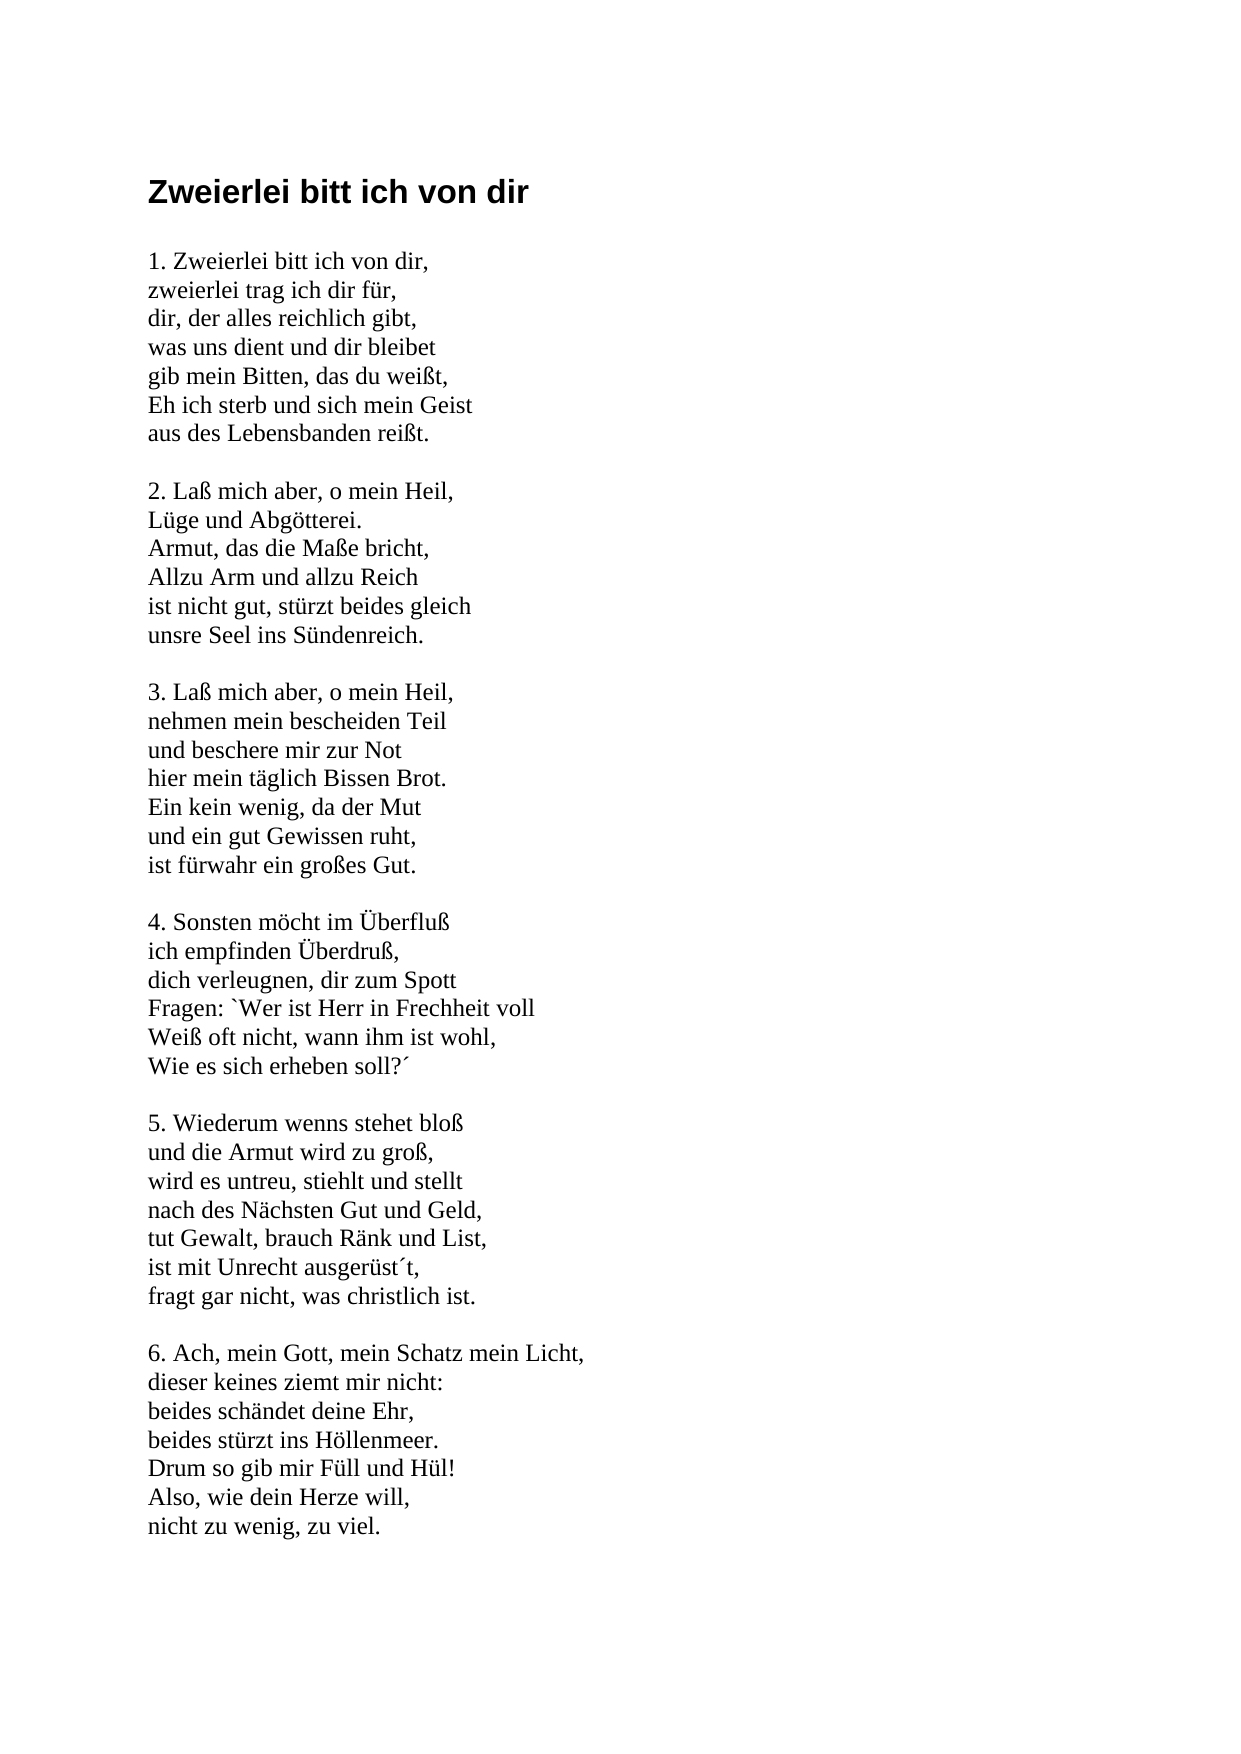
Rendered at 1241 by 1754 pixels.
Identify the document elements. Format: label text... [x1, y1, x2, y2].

text 1. Zweierlei bitt ich von dir, [148, 246, 1093, 275]
text dich verleugnen, dir zum Spott [148, 965, 1093, 993]
text Also, wie dein Herze will, [148, 1482, 1093, 1511]
text zweierlei trag ich dir für, [148, 275, 1093, 303]
text 6. Ach, mein Gott, mein Schatz mein Licht, [148, 1338, 1093, 1367]
text wird es untreu, stiehlt und stellt [148, 1166, 1093, 1195]
text tut Gewalt, brauch Ränk und List, [148, 1223, 1093, 1252]
text und beschere mir zur Not [148, 735, 1093, 763]
text beides stürzt ins Höllenmeer. [148, 1425, 1093, 1453]
text und ein gut Gewissen ruht, [148, 821, 1093, 850]
text was uns dient und dir bleibet [148, 332, 1093, 361]
text nicht zu wenig, zu viel. [148, 1511, 1093, 1540]
text Ein kein wenig, da der Mut [148, 792, 1093, 821]
text nach des Nächsten Gut und Geld, [148, 1195, 1093, 1223]
text dir, der alles reichlich gibt, [148, 303, 1093, 332]
text ist nicht gut, stürzt beides gleich [148, 591, 1093, 620]
text 2. Laß mich aber, o mein Heil, [148, 476, 1093, 505]
text Drum so gib mir Füll und Hül! [148, 1453, 1093, 1482]
text Armut, das die Maße bricht, [148, 533, 1093, 562]
subtitle Zweierlei bitt ich von dir [148, 173, 1093, 211]
text beides schändet deine Ehr, [148, 1396, 1093, 1425]
text und die Armut wird zu groß, [148, 1137, 1093, 1166]
text Allzu Arm und allzu Reich [148, 562, 1093, 591]
text nehmen mein bescheiden Teil [148, 706, 1093, 735]
text 3. Laß mich aber, o mein Heil, [148, 677, 1093, 706]
text Fragen: `Wer ist Herr in Frechheit voll [148, 993, 1093, 1022]
text ich empfinden Überdruß, [148, 936, 1093, 965]
text Weiß oft nicht, wann ihm ist wohl, [148, 1022, 1093, 1051]
text fragt gar nicht, was christlich ist. [148, 1281, 1093, 1310]
text unsre Seel ins Sündenreich. [148, 620, 1093, 648]
text ist fürwahr ein großes Gut. [148, 850, 1093, 878]
text Lüge und Abgötterei. [148, 505, 1093, 533]
text hier mein täglich Bissen Brot. [148, 763, 1093, 792]
text aus des Lebensbanden reißt. [148, 418, 1093, 447]
text 5. Wiederum wenns stehet bloß [148, 1108, 1093, 1137]
text dieser keines ziemt mir nicht: [148, 1367, 1093, 1396]
text gib mein Bitten, das du weißt, [148, 361, 1093, 390]
text 4. Sonsten möcht im Überfluß [148, 907, 1093, 936]
text ist mit Unrecht ausgerüst´t, [148, 1252, 1093, 1281]
text Eh ich sterb und sich mein Geist [148, 390, 1093, 418]
text Wie es sich erheben soll?´ [148, 1051, 1093, 1080]
